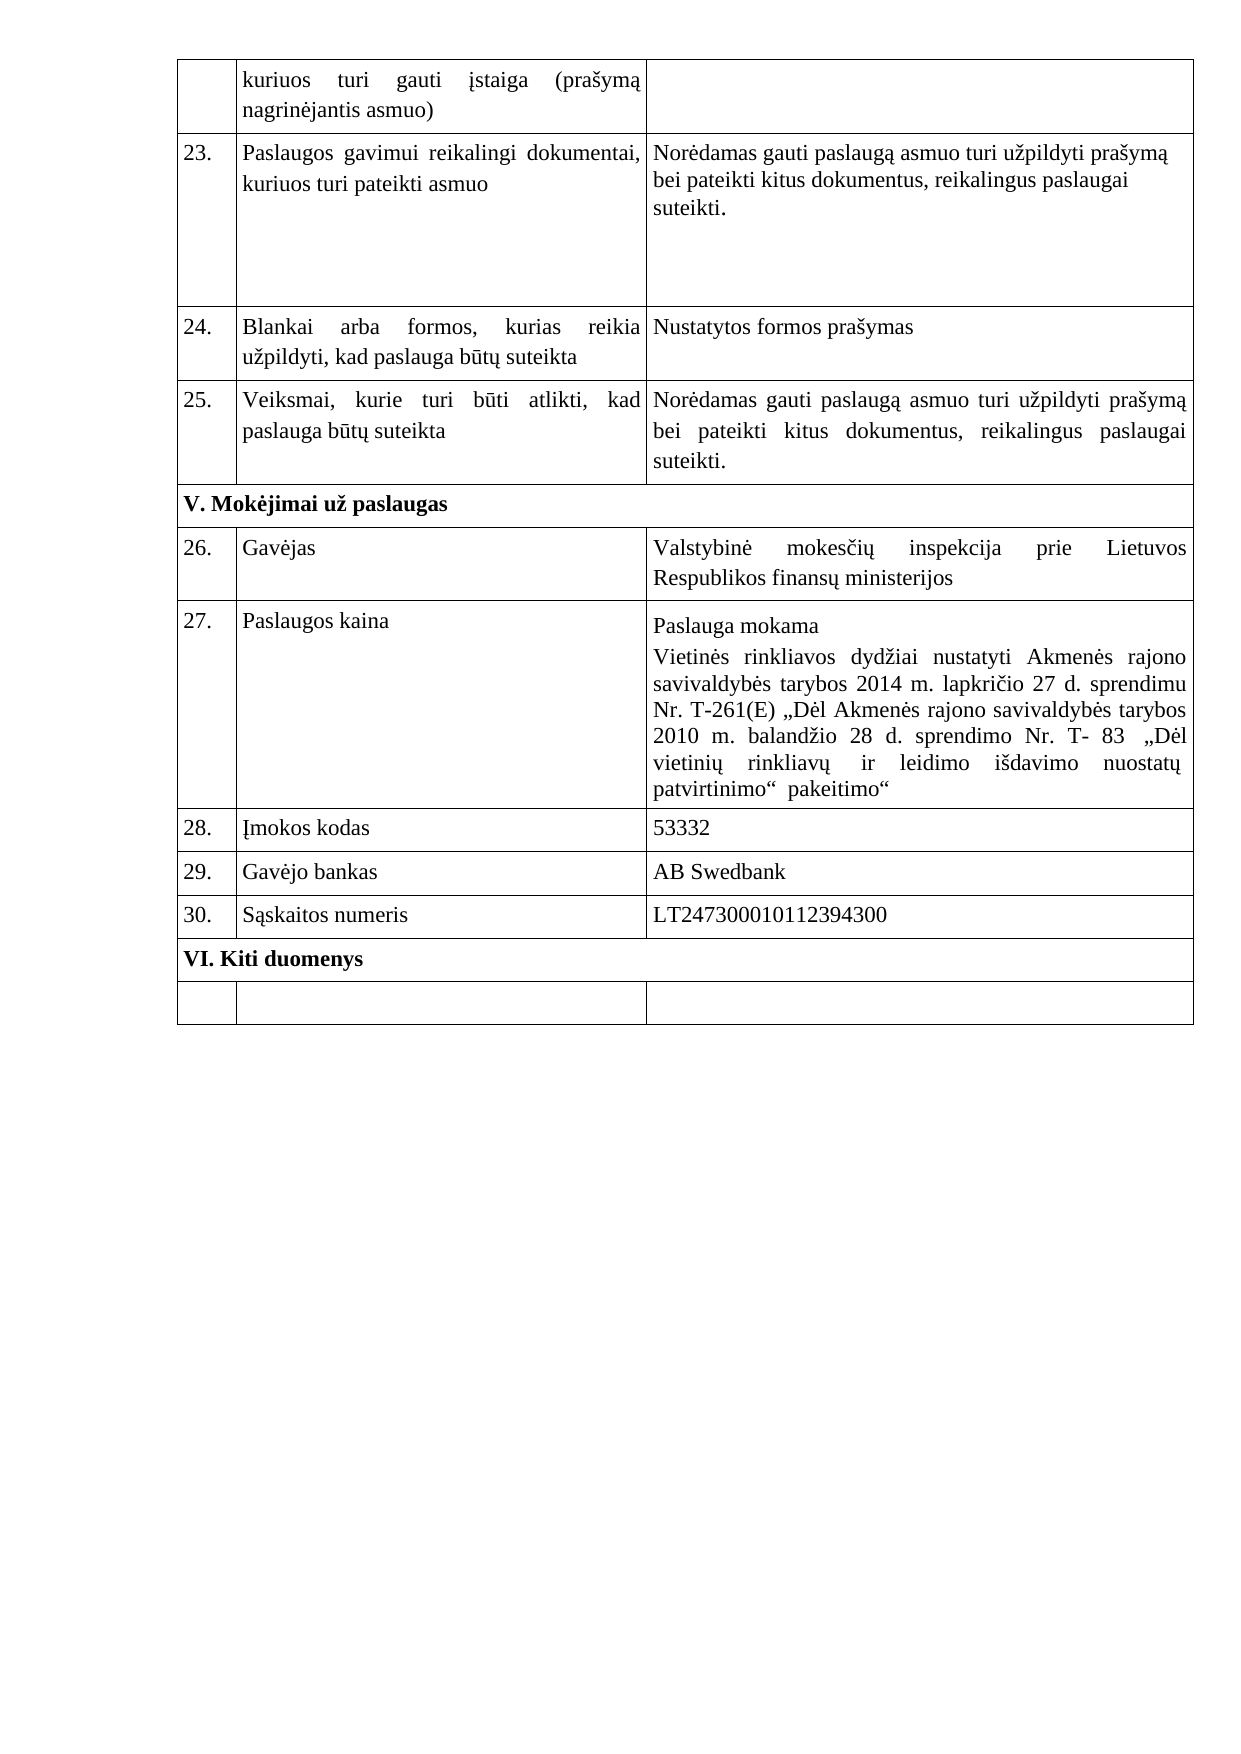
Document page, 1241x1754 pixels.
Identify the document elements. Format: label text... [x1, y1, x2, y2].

table_cell [178, 982, 236, 1024]
table_cell Norėdamas gauti paslaugą asmuo turi užpildyti prašymą bei pateikti kitus dokumentus, reikalingus paslaugai suteikti. [647, 381, 1193, 483]
table_cell - [647, 60, 1193, 132]
table_cell Valstybinė mokesčių inspekcija prie Lietuvos Respublikos finansų ministerijos [647, 528, 1193, 600]
table_cell Paslauga mokama Vietinės rinkliavos dydžiai nustatyti Akmenės rajono savivaldybės tarybos 2014 m. lapkričio 27 d. sprendimu Nr. T-261(E) „Dėl Akmenės rajono savivaldybės tarybos 2010 m. balandžio 28 d. sprendimo Nr. T- 83 „Dėl vietinių rinkliavų ir leidimo išdavimo nuostatų patvirtinimo“ pakeitimo“ [647, 601, 1193, 807]
table_cell [647, 982, 1193, 1024]
table_cell [178, 60, 236, 132]
table_cell 26. [178, 528, 236, 600]
table_cell Paslaugos gavimui reikalingi dokumentai, kuriuos turi pateikti asmuo [237, 134, 646, 306]
table_cell [237, 982, 646, 1024]
table_cell Paslaugos kaina [237, 601, 646, 807]
table_cell Nustatytos formos prašymas [647, 307, 1193, 379]
table_cell Veiksmai, kurie turi būti atlikti, kad paslauga būtų suteikta [237, 381, 646, 483]
table_cell 53332 [647, 809, 1193, 851]
table_cell V. Mokėjimai už paslaugas [178, 485, 1193, 527]
table_cell Sąskaitos numeris [237, 896, 646, 938]
table_cell Įmokos kodas [237, 809, 646, 851]
table_cell 30. [178, 896, 236, 938]
table_cell 23. [178, 134, 236, 306]
table_cell 25. [178, 381, 236, 483]
table_cell 27. [178, 601, 236, 807]
table_cell Blankai arba formos, kurias reikia užpildyti, kad paslauga būtų suteikta [237, 307, 646, 379]
table_cell VI. Kiti duomenys [178, 939, 1193, 981]
table_cell AB Swedbank [647, 852, 1193, 894]
table_cell 24. [178, 307, 236, 379]
table_cell Gavėjo bankas [237, 852, 646, 894]
table_cell Norėdamas gauti paslaugą asmuo turi užpildyti prašymą bei pateikti kitus dokumentus, reikalingus paslaugai suteikti. [647, 134, 1193, 306]
table_cell 29. [178, 852, 236, 894]
table_cell kuriuos turi gauti įstaiga (prašymą nagrinėjantis asmuo) [237, 60, 646, 132]
table_cell LT247300010112394300 [647, 896, 1193, 938]
table_cell Gavėjas [237, 528, 646, 600]
table_cell 28. [178, 809, 236, 851]
